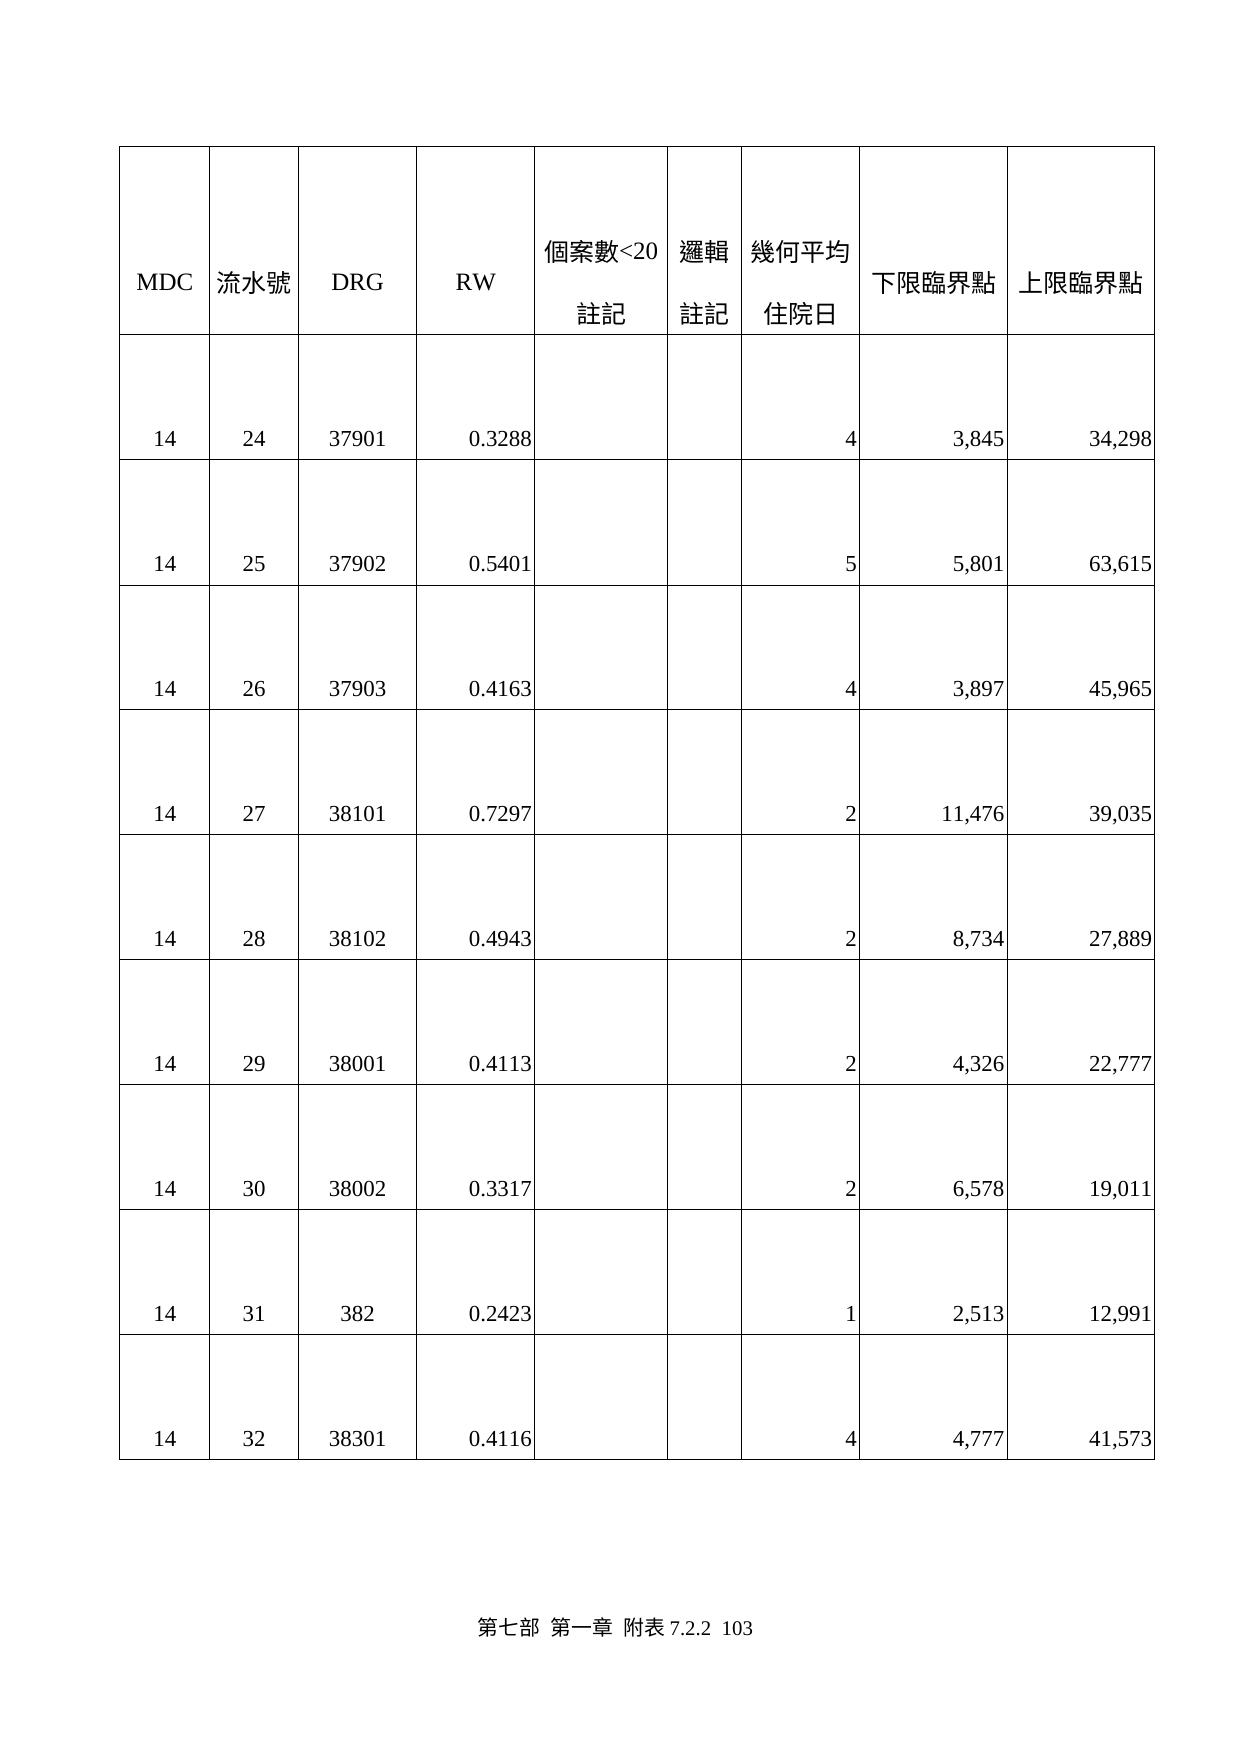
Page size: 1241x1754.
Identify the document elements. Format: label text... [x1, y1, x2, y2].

table_cell 11,476 [860, 710, 1007, 834]
table_cell 2 [742, 960, 859, 1084]
table_cell 34,298 [1008, 335, 1154, 459]
table_header 個案數<20註記 [535, 147, 667, 334]
table_header 邏輯註記 [668, 147, 741, 334]
table_cell 0.3288 [417, 335, 534, 459]
table_cell 37902 [299, 460, 416, 584]
table_cell 382 [299, 1210, 416, 1334]
table_cell [535, 710, 667, 834]
table_cell 0.3317 [417, 1085, 534, 1209]
table_cell [668, 835, 741, 959]
table_cell 28 [210, 835, 298, 959]
table_cell 63,615 [1008, 460, 1154, 584]
table_cell 29 [210, 960, 298, 1084]
table_cell 38001 [299, 960, 416, 1084]
table_cell 0.4943 [417, 835, 534, 959]
table_header 幾何平均住院日 [742, 147, 859, 334]
table_cell 27,889 [1008, 835, 1154, 959]
table_cell 3,845 [860, 335, 1007, 459]
table_cell 0.4116 [417, 1335, 534, 1459]
table_cell 22,777 [1008, 960, 1154, 1084]
table_cell [535, 586, 667, 709]
table_cell 38101 [299, 710, 416, 834]
table_cell 19,011 [1008, 1085, 1154, 1209]
table_cell 2 [742, 710, 859, 834]
table_cell 4,777 [860, 1335, 1007, 1459]
table_cell 5,801 [860, 460, 1007, 584]
table_cell 24 [210, 335, 298, 459]
table_cell [535, 960, 667, 1084]
table_cell 14 [120, 1210, 209, 1334]
table_cell 32 [210, 1335, 298, 1459]
table_cell [535, 835, 667, 959]
table_cell 25 [210, 460, 298, 584]
table_cell 14 [120, 1085, 209, 1209]
table_cell 14 [120, 335, 209, 459]
table_cell 2 [742, 1085, 859, 1209]
table_cell 27 [210, 710, 298, 834]
table_header 流水號 [210, 147, 298, 334]
table_cell 8,734 [860, 835, 1007, 959]
table_cell 2,513 [860, 1210, 1007, 1334]
table_header 下限臨界點 [860, 147, 1007, 334]
table_cell 4 [742, 335, 859, 459]
table_cell 39,035 [1008, 710, 1154, 834]
table_cell 0.4113 [417, 960, 534, 1084]
table_cell 14 [120, 1335, 209, 1459]
table_cell [535, 1085, 667, 1209]
table_cell [535, 1210, 667, 1334]
table_cell 3,897 [860, 586, 1007, 709]
table_cell 6,578 [860, 1085, 1007, 1209]
table_cell 38102 [299, 835, 416, 959]
table_header DRG [299, 147, 416, 334]
table_cell [668, 960, 741, 1084]
table_cell [668, 1085, 741, 1209]
table_cell 0.5401 [417, 460, 534, 584]
table_cell 0.7297 [417, 710, 534, 834]
table_cell 37903 [299, 586, 416, 709]
table_cell 30 [210, 1085, 298, 1209]
table_cell 31 [210, 1210, 298, 1334]
table_cell [668, 586, 741, 709]
table_header RW [417, 147, 534, 334]
table_header MDC [120, 147, 209, 334]
table_cell 4 [742, 586, 859, 709]
table_cell 45,965 [1008, 586, 1154, 709]
table_cell [668, 335, 741, 459]
table_cell 37901 [299, 335, 416, 459]
table_cell 14 [120, 586, 209, 709]
table_cell 14 [120, 460, 209, 584]
table_cell 26 [210, 586, 298, 709]
table_cell [668, 1335, 741, 1459]
table_cell [668, 1210, 741, 1334]
table_cell 38002 [299, 1085, 416, 1209]
table_cell 14 [120, 835, 209, 959]
table_cell 5 [742, 460, 859, 584]
table_cell [535, 335, 667, 459]
table_cell 14 [120, 710, 209, 834]
table_header 上限臨界點 [1008, 147, 1154, 334]
table_cell 2 [742, 835, 859, 959]
table_cell 4 [742, 1335, 859, 1459]
table_cell [668, 710, 741, 834]
table_cell 1 [742, 1210, 859, 1334]
table_cell 0.2423 [417, 1210, 534, 1334]
table_cell 12,991 [1008, 1210, 1154, 1334]
table_cell 41,573 [1008, 1335, 1154, 1459]
table_cell 0.4163 [417, 586, 534, 709]
table_cell [535, 460, 667, 584]
table_cell [668, 460, 741, 584]
table_cell 4,326 [860, 960, 1007, 1084]
table_cell [535, 1335, 667, 1459]
table_cell 38301 [299, 1335, 416, 1459]
table_cell 14 [120, 960, 209, 1084]
